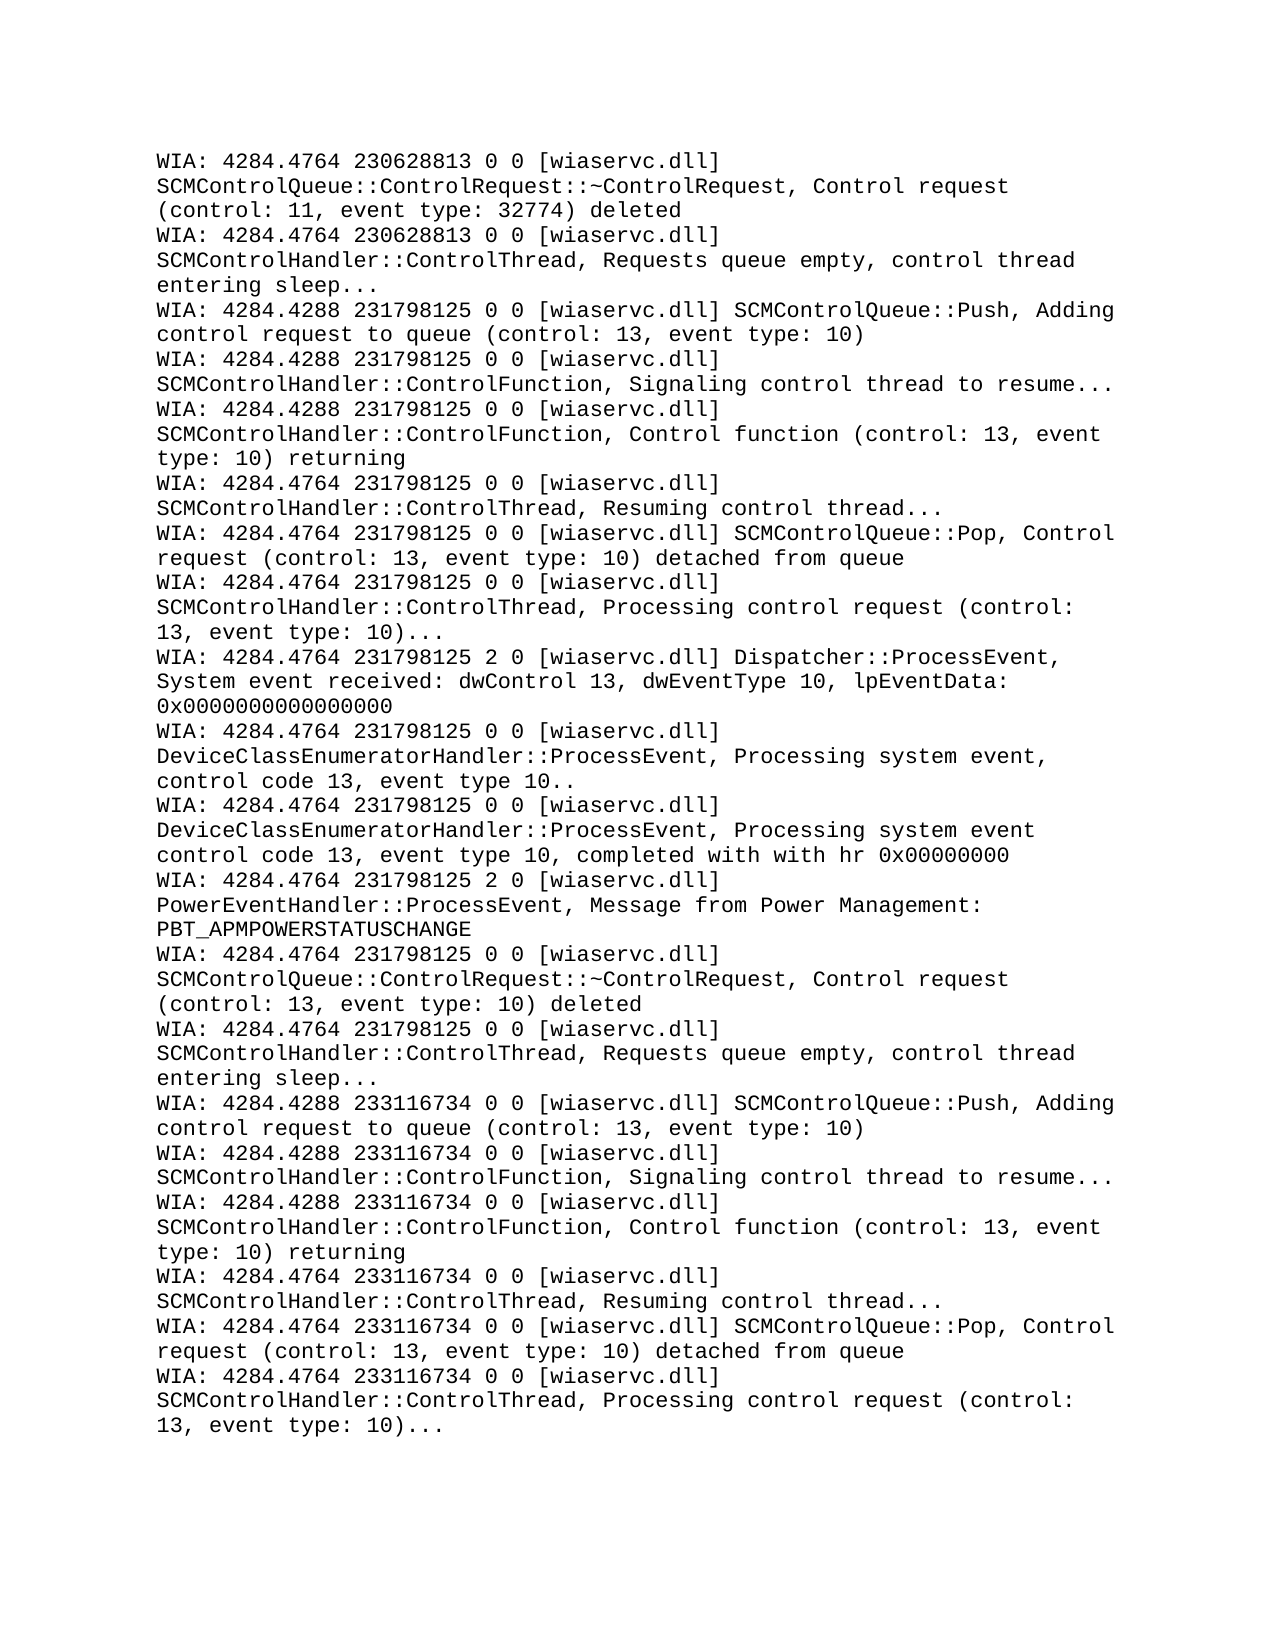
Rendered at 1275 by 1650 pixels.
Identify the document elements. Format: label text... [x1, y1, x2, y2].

text WIA: 4284.4288 231798125 0 0 [wiaservc.dll] SCMControlHandler::ControlFunction, Signaling control thread to resume... [156, 348, 1118, 398]
text WIA: 4284.4764 231798125 0 0 [wiaservc.dll] SCMControlQueue::ControlRequest::~ControlRequest, Control request (control: 13, event type: 10) deleted [156, 943, 1118, 1018]
text WIA: 4284.4764 231798125 2 0 [wiaservc.dll] PowerEventHandler::ProcessEvent, Message from Power Management: PBT_APMPOWERSTATUSCHANGE [156, 869, 1118, 943]
text WIA: 4284.4288 231798125 0 0 [wiaservc.dll] SCMControlHandler::ControlFunction, Control function (control: 13, event type: 10) returning [156, 398, 1118, 472]
text WIA: 4284.4764 231798125 0 0 [wiaservc.dll] SCMControlHandler::ControlThread, Requests queue empty, control thread entering sleep... [156, 1018, 1118, 1092]
text WIA: 4284.4764 231798125 2 0 [wiaservc.dll] Dispatcher::ProcessEvent, System event received: dwControl 13, dwEventType 10, lpEventData: 0x0000000000000000 [156, 646, 1118, 720]
text WIA: 4284.4764 231798125 0 0 [wiaservc.dll] DeviceClassEnumeratorHandler::ProcessEvent, Processing system event control code 13, event type 10, completed with with hr 0x00000000 [156, 794, 1118, 869]
text WIA: 4284.4764 233116734 0 0 [wiaservc.dll] SCMControlQueue::Pop, Control request (control: 13, event type: 10) detached from queue [156, 1315, 1118, 1365]
text WIA: 4284.4764 231798125 0 0 [wiaservc.dll] SCMControlQueue::Pop, Control request (control: 13, event type: 10) detached from queue [156, 522, 1118, 571]
text WIA: 4284.4764 231798125 0 0 [wiaservc.dll] DeviceClassEnumeratorHandler::ProcessEvent, Processing system event, control code 13, event type 10.. [156, 720, 1118, 794]
text WIA: 4284.4764 230628813 0 0 [wiaservc.dll] SCMControlQueue::ControlRequest::~ControlRequest, Control request (control: 11, event type: 32774) deleted [156, 150, 1118, 224]
text WIA: 4284.4288 233116734 0 0 [wiaservc.dll] SCMControlQueue::Push, Adding control request to queue (control: 13, event type: 10) [156, 1092, 1118, 1142]
text WIA: 4284.4764 231798125 0 0 [wiaservc.dll] SCMControlHandler::ControlThread, Processing control request (control: 13, event type: 10)... [156, 571, 1118, 646]
text WIA: 4284.4764 231798125 0 0 [wiaservc.dll] SCMControlHandler::ControlThread, Resuming control thread... [156, 472, 1118, 522]
text WIA: 4284.4764 233116734 0 0 [wiaservc.dll] SCMControlHandler::ControlThread, Processing control request (control: 13, event type: 10)... [156, 1365, 1118, 1439]
text WIA: 4284.4288 231798125 0 0 [wiaservc.dll] SCMControlQueue::Push, Adding control request to queue (control: 13, event type: 10) [156, 299, 1118, 348]
text WIA: 4284.4288 233116734 0 0 [wiaservc.dll] SCMControlHandler::ControlFunction, Signaling control thread to resume... [156, 1142, 1118, 1191]
text WIA: 4284.4764 233116734 0 0 [wiaservc.dll] SCMControlHandler::ControlThread, Resuming control thread... [156, 1266, 1118, 1315]
text WIA: 4284.4288 233116734 0 0 [wiaservc.dll] SCMControlHandler::ControlFunction, Control function (control: 13, event type: 10) returning [156, 1191, 1118, 1266]
text WIA: 4284.4764 230628813 0 0 [wiaservc.dll] SCMControlHandler::ControlThread, Requests queue empty, control thread entering sleep... [156, 224, 1118, 299]
